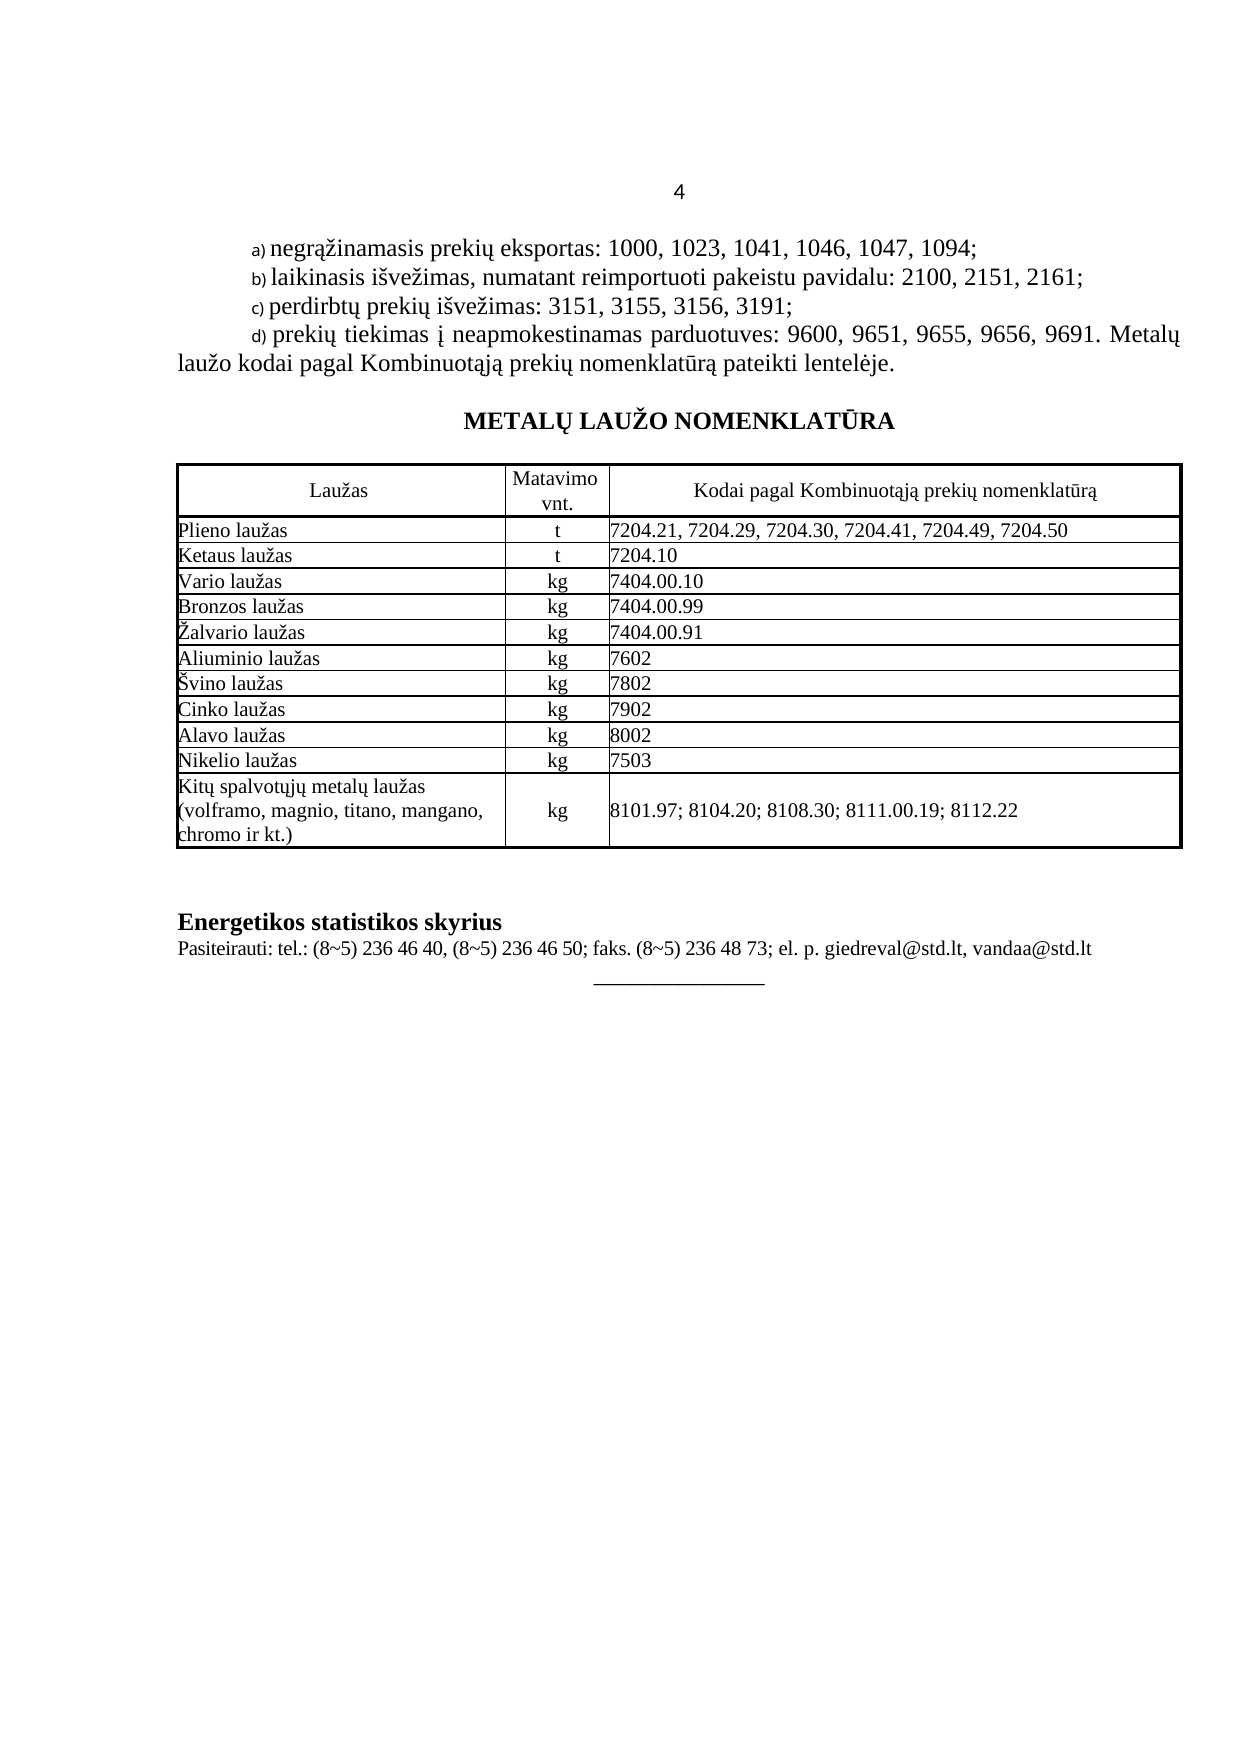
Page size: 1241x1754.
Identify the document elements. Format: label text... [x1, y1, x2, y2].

table_cell kg [506, 697, 609, 721]
table_cell Aliuminio laužas [179, 646, 505, 670]
table_cell Ketaus laužas [179, 543, 505, 567]
table_cell kg [506, 620, 609, 644]
table_cell Alavo laužas [179, 723, 505, 747]
table_cell 7902 [610, 697, 1179, 721]
table_cell t [506, 543, 609, 567]
table_cell kg [506, 748, 609, 772]
table_cell kg [506, 774, 609, 846]
table_cell Kitų spalvotųjų metalų laužas (volframo, magnio, titano, mangano, chromo ir kt.) [179, 774, 505, 846]
text ______________ [177, 959, 1181, 988]
table_cell 7503 [610, 748, 1179, 772]
table_cell 7404.00.91 [610, 620, 1179, 644]
table_cell t [506, 518, 609, 542]
text c) perdirbtų prekių išvežimas: 3151, 3155, 3156, 3191; [177, 291, 1181, 319]
table_cell 7404.00.99 [610, 595, 1179, 618]
table_cell kg [506, 569, 609, 593]
table_cell Žalvario laužas [179, 620, 505, 644]
table_cell Cinko laužas [179, 697, 505, 721]
text Pasiteirauti: tel.: (8~5) 236 46 40, (8~5) 236 46 50; faks. (8~5) 236 48 73; el. p. giedreval@std.lt, vandaa@std.lt [177, 935, 1181, 959]
table_cell kg [506, 595, 609, 618]
table_cell 7404.00.10 [610, 569, 1179, 593]
table_cell Švino laužas [179, 671, 505, 695]
table_cell 7204.21, 7204.29, 7204.30, 7204.41, 7204.49, 7204.50 [610, 518, 1179, 542]
text d) prekių tiekimas į neapmokestinamas parduotuves: 9600, 9651, 9655, 9656, 9691. Metalų laužo kodai pagal kombinuotąją prekių nomenklatūrą pateikti lentelėje. [177, 319, 1181, 377]
table_cell Vario laužas [179, 569, 505, 593]
table_cell Bronzos laužas [179, 595, 505, 618]
table_header Matavimo vnt. [506, 466, 609, 514]
table_cell 7602 [610, 646, 1179, 670]
table_cell 8002 [610, 723, 1179, 747]
table_cell kg [506, 671, 609, 695]
table_cell kg [506, 646, 609, 670]
table_cell Nikelio laužas [179, 748, 505, 772]
text metalų laužo nomenklatūra [177, 406, 1181, 434]
table_header Laužas [179, 466, 505, 514]
table_cell 7802 [610, 671, 1179, 695]
table_cell kg [506, 723, 609, 747]
table_header Kodai pagal Kombinuotąją prekių nomenklatūrą [610, 466, 1179, 514]
text a) negrąžinamasis prekių eksportas: 1000, 1023, 1041, 1046, 1047, 1094; [177, 233, 1181, 262]
table_cell Plieno laužas [179, 518, 505, 542]
table_cell 7204.10 [610, 543, 1179, 567]
table_cell 8101.97; 8104.20; 8108.30; 8111.00.19; 8112.22 [610, 774, 1179, 846]
text b) laikinasis išvežimas, numatant reimportuoti pakeistu pavidalu: 2100, 2151, 2161; [177, 262, 1181, 291]
text Energetikos statistikos skyrius [177, 907, 1181, 935]
